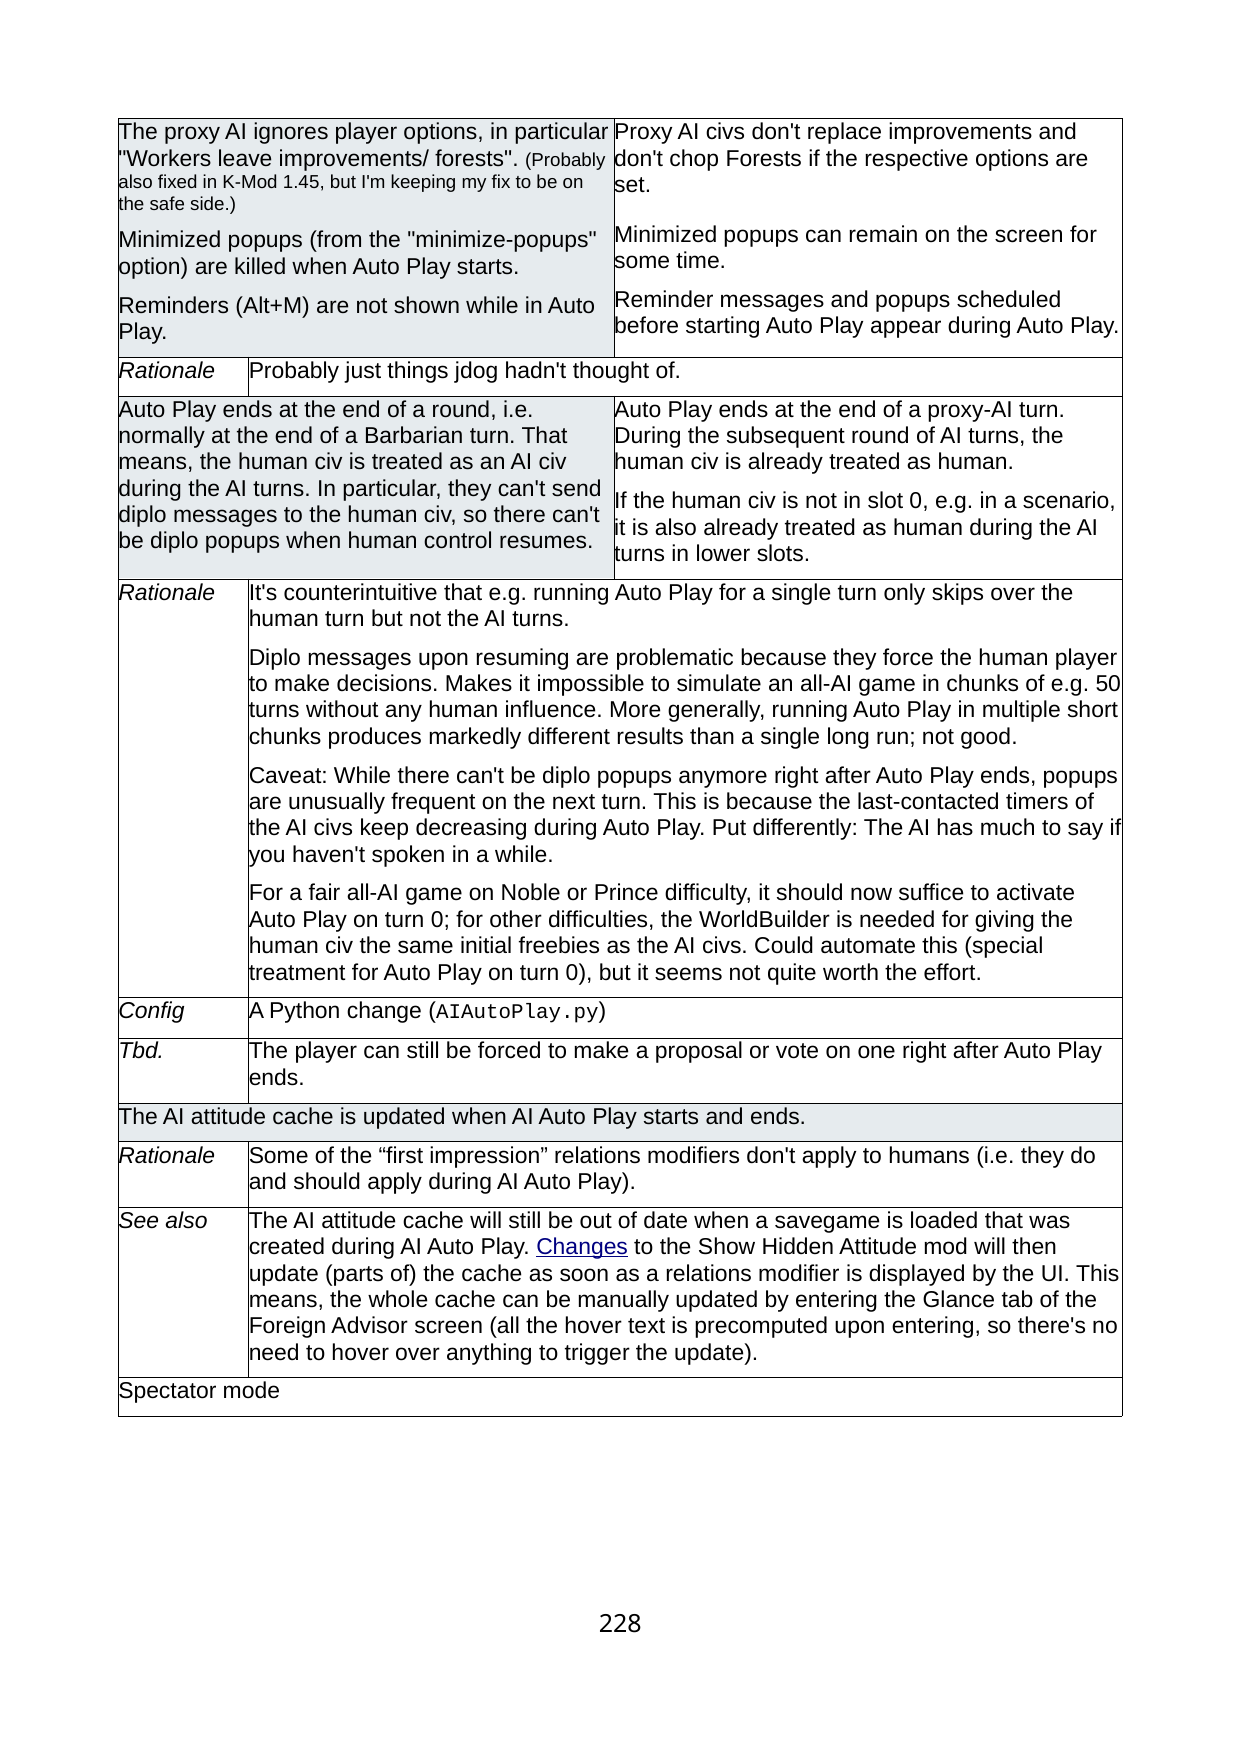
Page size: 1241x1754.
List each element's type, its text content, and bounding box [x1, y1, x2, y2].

table_cell See also [119, 1208, 248, 1377]
table_cell The player can still be forced to make a proposal or vote on one right after Auto Play ends. [249, 1039, 1122, 1103]
table_cell The AI attitude cache will still be out of date when a savegame is loaded that was created during AI Auto Play. Changes to the Show Hidden Attitude mod will then update (parts of) the cache as soon as a relations modifier is displayed by the UI. This means, the whole cache can be manually updated by entering the Glance tab of the Foreign Advisor screen (all the hover text is precomputed upon entering, so there's no need to hover over anything to trigger the update). [249, 1208, 1122, 1377]
table_cell Tbd. [119, 1039, 248, 1103]
table_cell Auto Play ends at the end of a round, i.e. normally at the end of a Barbarian turn. That means, the human civ is treated as an AI civ during the AI turns. In particular, they can't send diplo messages to the human civ, so there can't be diplo popups when human control resumes. [119, 397, 614, 578]
table_cell The AI attitude cache is updated when AI Auto Play starts and ends. [119, 1104, 1122, 1141]
table_cell Probably just things jdog hadn't thought of. [249, 358, 1122, 396]
table_cell Rationale [119, 358, 248, 396]
table_cell Rationale [119, 1142, 248, 1207]
table_cell A Python change (AIAutoPlay.py) [249, 998, 1122, 1037]
table_cell Some of the “first impression” relations modifiers don't apply to humans (i.e. they do and should apply during AI Auto Play). [249, 1142, 1122, 1207]
table_cell The proxy AI ignores player options, in particular "Workers leave improvements/ forests". (Probably also fixed in K-Mod 1.45, but I'm keeping my fix to be on the safe side.) Minimized popups (from the "minimize-popups" option) are killed when Auto Play starts. Reminders (Alt+M) are not shown while in Auto Play. [119, 119, 614, 357]
table_cell Spectator mode [119, 1378, 1122, 1416]
table_cell Auto Play ends at the end of a proxy-AI turn. During the subsequent round of AI turns, the human civ is already treated as human. If the human civ is not in slot 0, e.g. in a scenario, it is also already treated as human during the AI turns in lower slots. [615, 397, 1122, 578]
table_cell Proxy AI civs don't replace improvements and don't chop Forests if the respective options are set. Minimized popups can remain on the screen for some time. Reminder messages and popups scheduled before starting Auto Play appear during Auto Play. [615, 119, 1122, 357]
table_cell Rationale [119, 580, 248, 997]
table_cell Config [119, 998, 248, 1037]
table_cell It's counterintuitive that e.g. running Auto Play for a single turn only skips over the human turn but not the AI turns. Diplo messages upon resuming are problematic because they force the human player to make decisions. Makes it impossible to simulate an all-AI game in chunks of e.g. 50 turns without any human influence. More generally, running Auto Play in multiple short chunks produces markedly different results than a single long run; not good. Caveat: While there can't be diplo popups anymore right after Auto Play ends, popups are unusually frequent on the next turn. This is because the last-contacted timers of the AI civs keep decreasing during Auto Play. Put differently: The AI has much to say if you haven't spoken in a while. For a fair all-AI game on Noble or Prince difficulty, it should now suffice to activate Auto Play on turn 0; for other difficulties, the WorldBuilder is needed for giving the human civ the same initial freebies as the AI civs. Could automate this (special treatment for Auto Play on turn 0), but it seems not quite worth the effort. [249, 580, 1122, 997]
